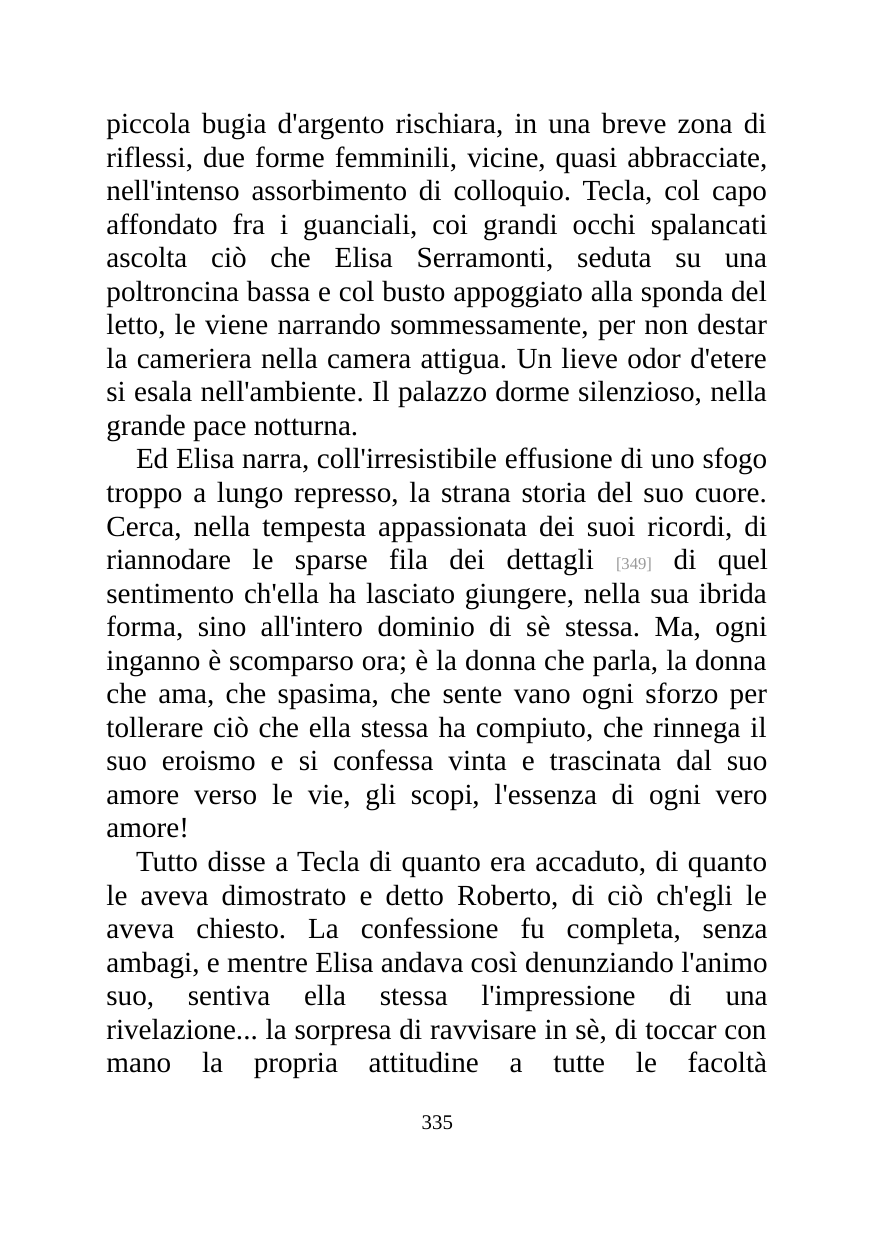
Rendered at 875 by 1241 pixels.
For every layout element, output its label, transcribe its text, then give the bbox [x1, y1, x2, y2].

text piccola bugia d'argento rischiara, in una breve zona di riflessi, due forme femminili, vicine, quasi abbracciate, nell'intenso assorbimento di colloquio. Tecla, col capo affondato fra i guanciali, coi grandi occhi spalancati ascolta ciò che Elisa Serramonti, seduta su una poltroncina bassa e col busto appoggiato alla sponda del letto, le viene narrando sommessamente, per non destar la cameriera nella camera attigua. Un lieve odor d'etere si esala nell'ambiente. Il palazzo dorme silenzioso, nella grande pace notturna. [106, 106, 768, 442]
text Tutto disse a Tecla di quanto era accaduto, di quanto le aveva dimostrato e detto Roberto, di ciò ch'egli le aveva chiesto. La confessione fu completa, senza ambagi, e mentre Elisa andava così denunziando l'animo suo, sentiva ella stessa l'impressione di una rivelazione... la sorpresa di ravvisare in sè, di toccar con mano la propria attitudine a tutte le facoltà [106, 844, 768, 1079]
text Ed Elisa narra, coll'irresistibile effusione di uno sfogo troppo a lungo represso, la strana storia del suo cuore. Cerca, nella tempesta appassionata dei suoi ricordi, di riannodare le sparse fila dei dettagli [349] di quel sentimento ch'ella ha lasciato giungere, nella sua ibrida forma, sino all'intero dominio di sè stessa. Ma, ogni inganno è scomparso ora; è la donna che parla, la donna che ama, che spasima, che sente vano ogni sforzo per tollerare ciò che ella stessa ha compiuto, che rinnega il suo eroismo e si confessa vinta e trascinata dal suo amore verso le vie, gli scopi, l'essenza di ogni vero amore! [106, 442, 768, 844]
